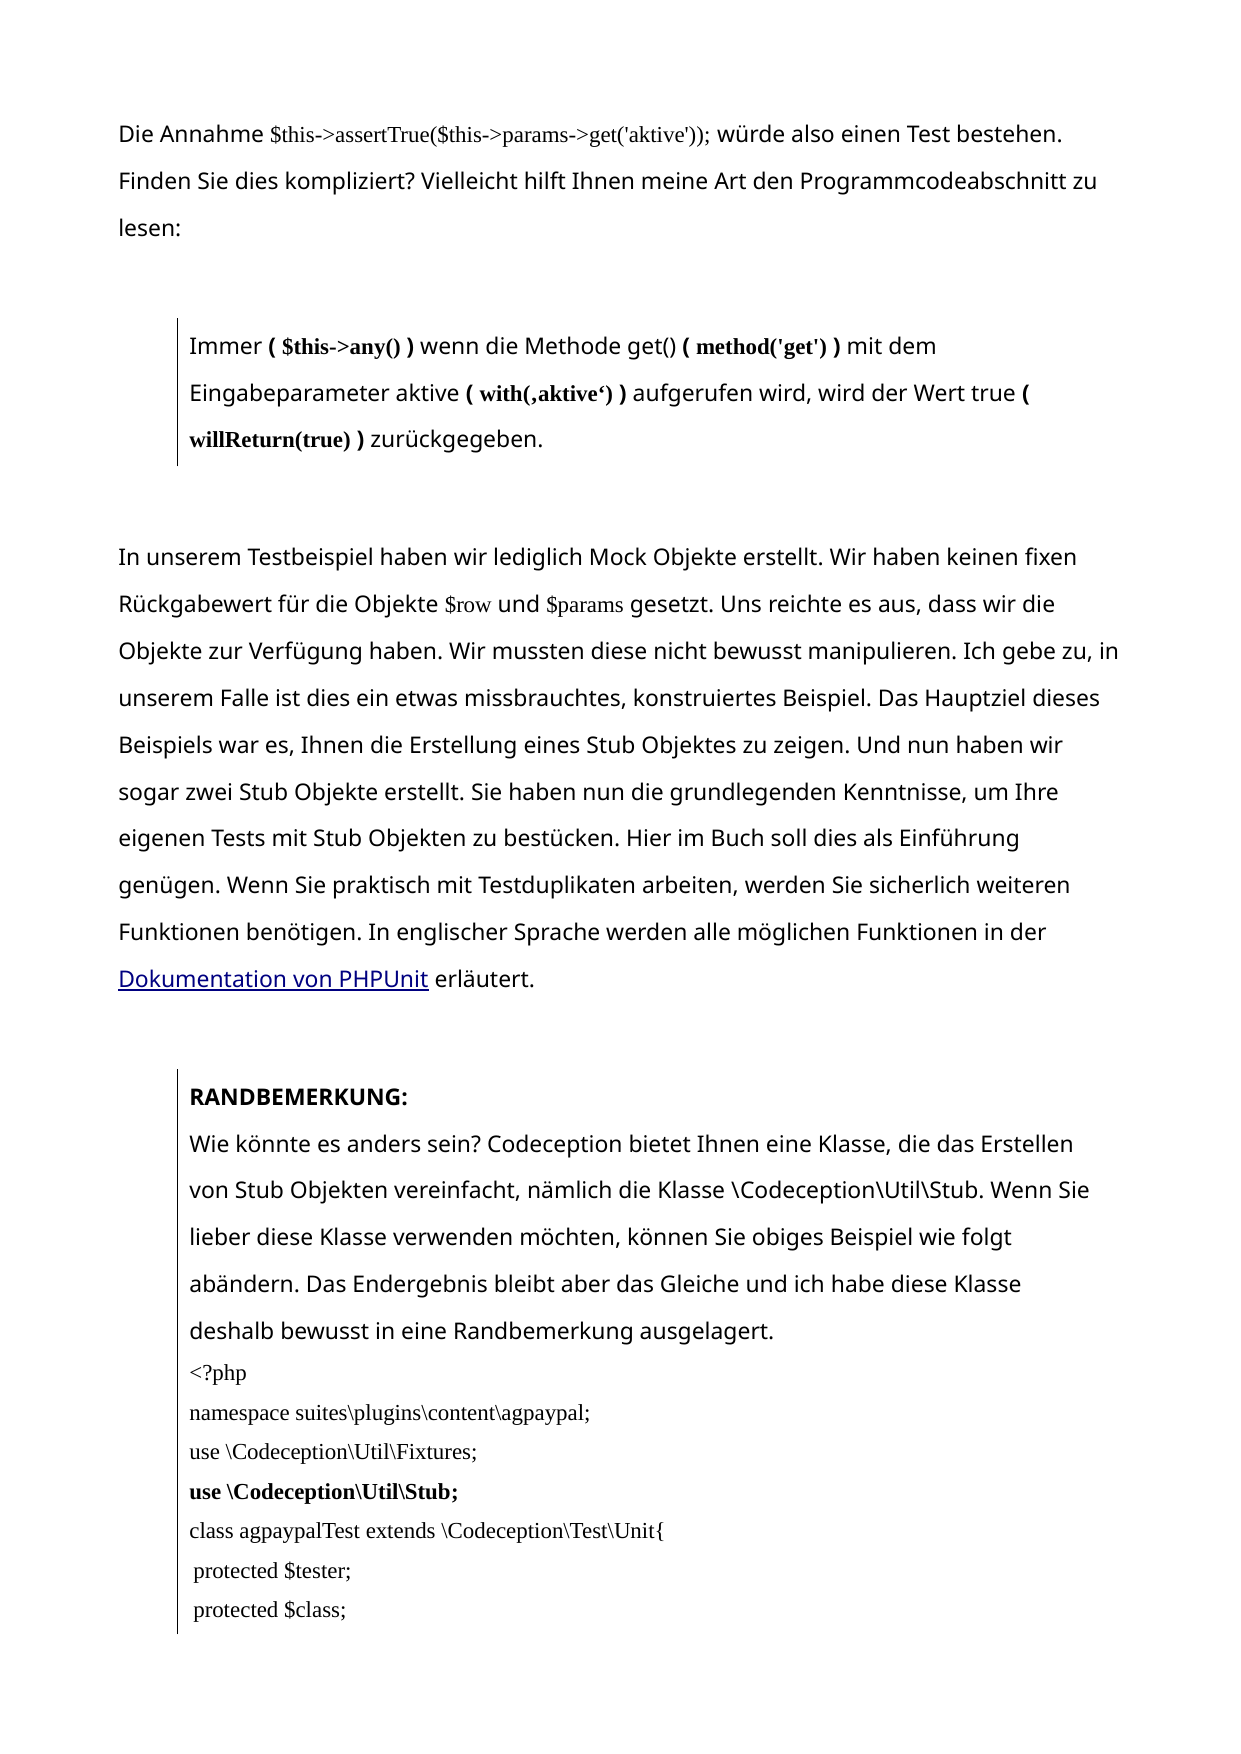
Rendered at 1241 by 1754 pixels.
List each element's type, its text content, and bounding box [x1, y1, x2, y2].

text In unserem Testbeispiel haben wir lediglich Mock Objekte erstellt. Wir haben keinen fixen Rückgabewert für die Objekte $row und $params gesetzt. Uns reichte es aus, dass wir die Objekte zur Verfügung haben. Wir mussten diese nicht bewusst manipulieren. Ich gebe zu, in unserem Falle ist dies ein etwas missbrauchtes, konstruiertes Beispiel. Das Hauptziel dieses Beispiels war es, Ihnen die Erstellung eines Stub Objektes zu zeigen. Und nun haben wir sogar zwei Stub Objekte erstellt. Sie haben nun die grundlegenden Kenntnisse, um Ihre eigenen Tests mit Stub Objekten zu bestücken. Hier im Buch soll dies als Einführung genügen. Wenn Sie praktisch mit Testduplikaten arbeiten, werden Sie sicherlich weiteren Funktionen benötigen. In englischer Sprache werden alle möglichen Funktionen in der Dokumentation von PHPUnit erläutert. [118, 541, 1122, 994]
text Immer ( $this->any() ) wenn die Methode get() ( method('get') ) mit dem Eingabeparameter aktive ( with(‚aktive‘) ) aufgerufen wird, wird der Wert true ( willReturn(true) ) zurückgegeben. [178, 318, 1122, 466]
text RANDBEMERKUNG: Wie könnte es anders sein? Codeception bietet Ihnen eine Klasse, die das Erstellen von Stub Objekten vereinfacht, nämlich die Klasse \Codeception\Util\Stub. Wenn Sie lieber diese Klasse verwenden möchten, können Sie obiges Beispiel wie folgt abändern. Das Endergebnis bleibt aber das Gleiche und ich habe diese Klasse deshalb bewusst in eine Randbemerkung ausgelagert. <?php namespace suites\plugins\content\agpaypal; use \Codeception\Util\Fixtures; use \Codeception\Util\Stub; class agpaypalTest extends \Codeception\Test\Unit{ protected $tester; protected $class; [178, 1069, 1122, 1634]
text Die Annahme $this->assertTrue($this->params->get('aktive')); würde also einen Test bestehen. Finden Sie dies kompliziert? Vielleicht hilft Ihnen meine Art den Programmcodeabschnitt zu lesen: [118, 118, 1122, 243]
